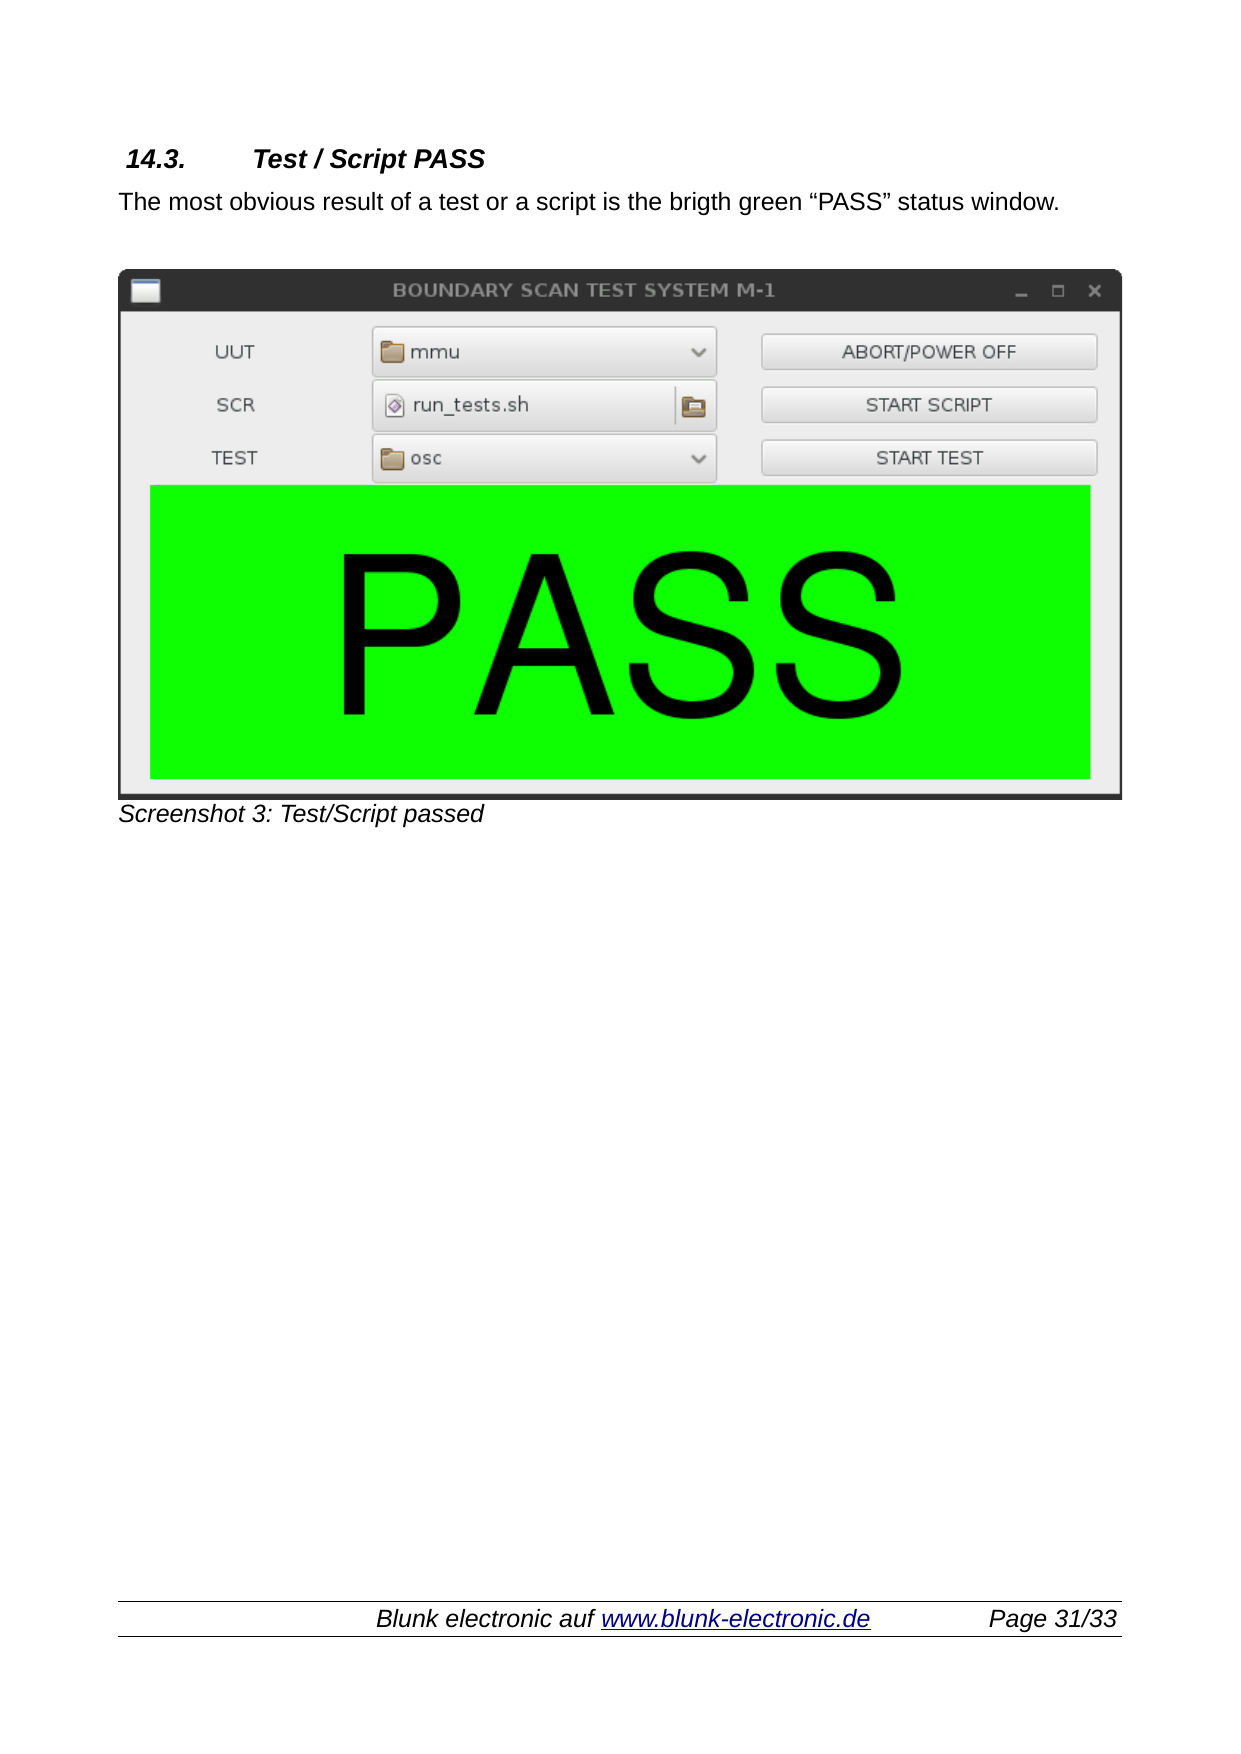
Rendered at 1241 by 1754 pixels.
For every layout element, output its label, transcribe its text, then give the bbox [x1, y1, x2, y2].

text The most obvious result of a test or a script is the brigth green “PASS” status window. [118, 187, 1122, 216]
text Screenshot 3: Test/Script passed [118, 800, 1122, 828]
picture [118, 269, 1123, 800]
subtitle Test / Script PASS [118, 143, 1122, 174]
